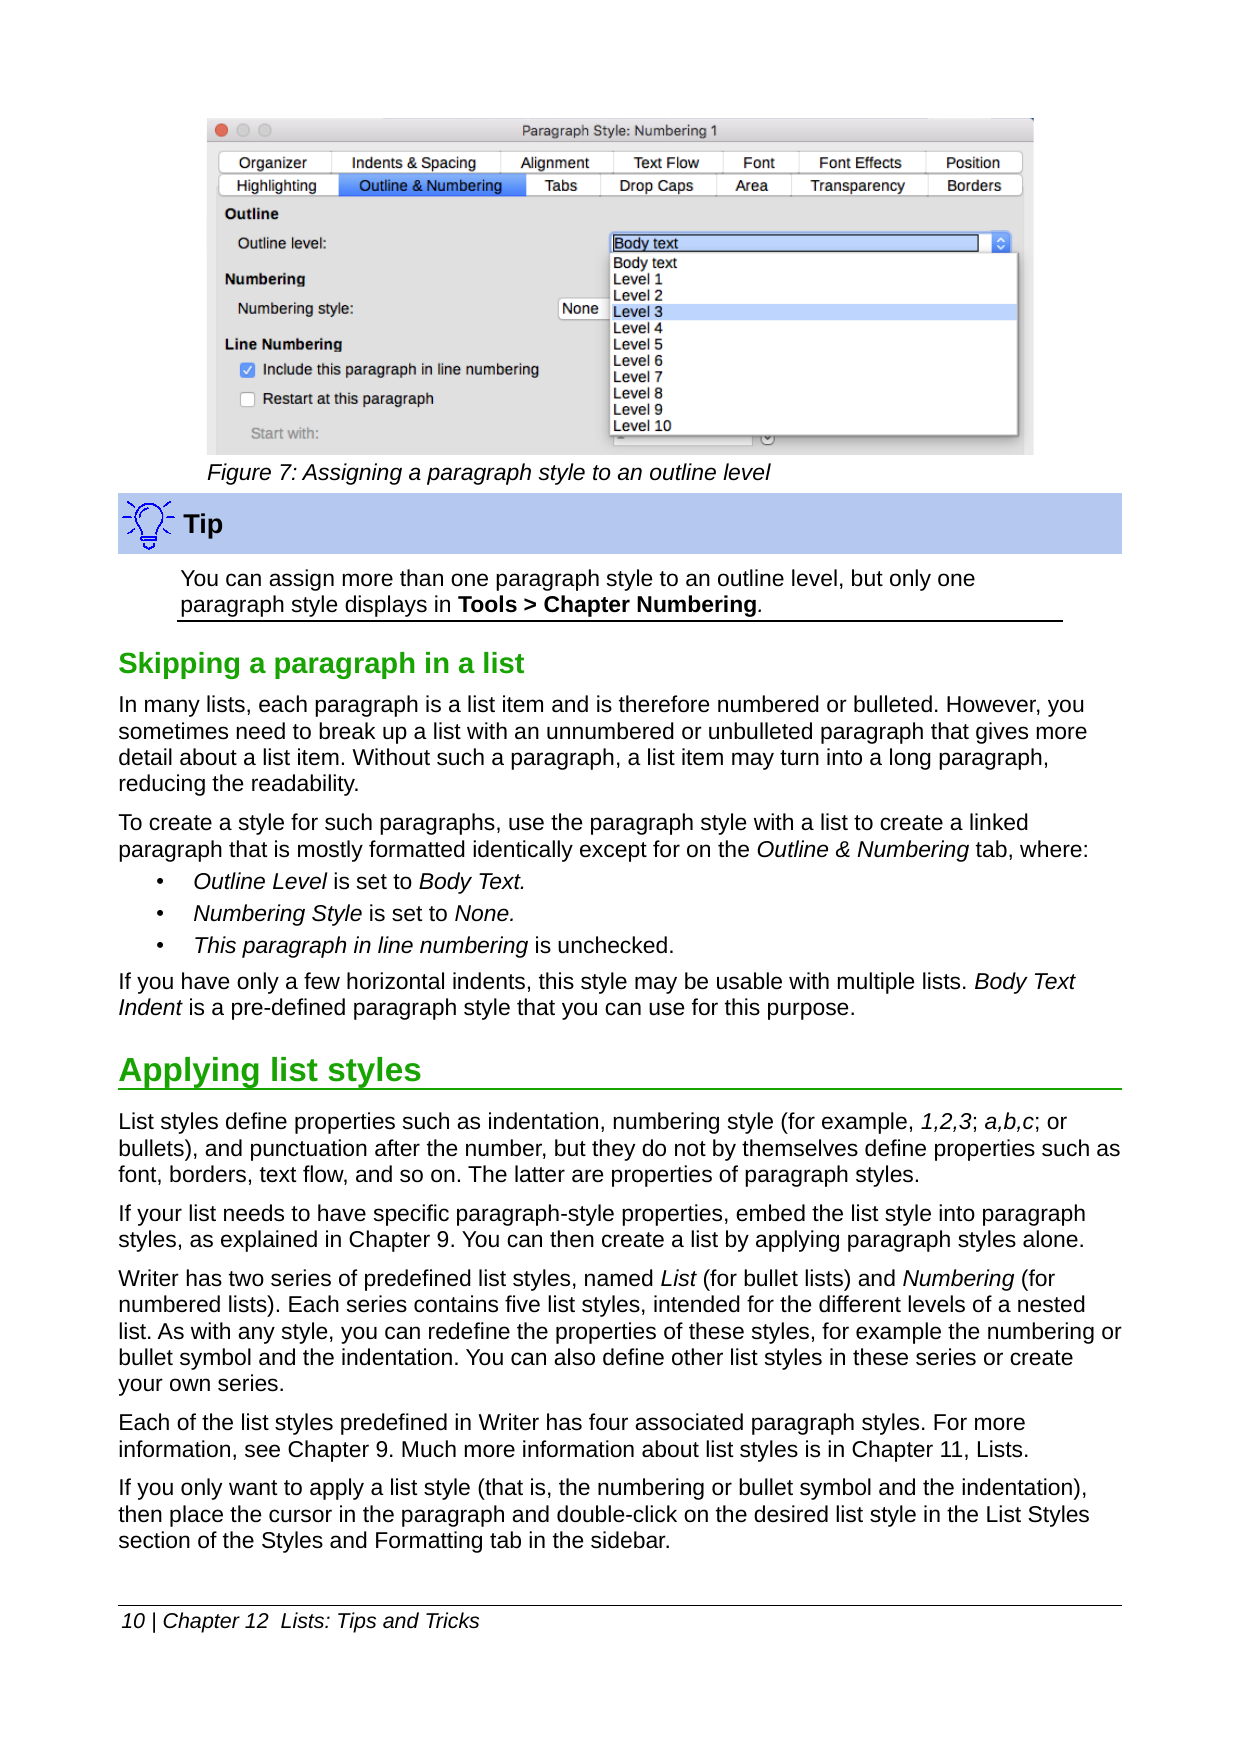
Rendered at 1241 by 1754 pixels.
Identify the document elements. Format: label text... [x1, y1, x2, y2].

text Each of the list styles predefined in Writer has four associated paragraph styles. For more information, see Chapter 9. Much more information about list styles is in Chapter 11, Lists. [118, 1409, 1122, 1462]
subtitle Skipping a paragraph in a list [118, 646, 1122, 679]
list Outline Level is set to Body Text. [156, 868, 1122, 894]
text If you have only a few horizontal indents, this style may be usable with multiple lists. Body Text Indent is a pre-defined paragraph style that you can use for this purpose. [118, 968, 1122, 1020]
list Numbering Style is set to None. [156, 900, 1122, 927]
text If your list needs to have specific paragraph-style properties, embed the list style into paragraph styles, as explained in Chapter 9. You can then create a list by applying paragraph styles alone. [118, 1200, 1122, 1252]
list This paragraph in line numbering is unchecked. [156, 932, 1122, 959]
list To create a style for such paragraphs, use the paragraph style with a list to create a linked paragraph that is mostly formatted identically except for on the Outline & Numbering tab, where: [118, 809, 1122, 862]
text List styles define properties such as indentation, numbering style (for example, 1,2,3; a,b,c; or bullets), and punctuation after the number, but they do not by themselves define properties such as font, borders, text flow, and so on. The latter are properties of paragraph styles. [118, 1108, 1122, 1187]
text You can assign more than one paragraph style to an outline level, but only one paragraph style displays in Tools > Chapter Numbering. [177, 562, 1063, 620]
text If you only want to apply a list style (that is, the numbering or bullet symbol and the indentation), then place the cursor in the paragraph and double-click on the desired list style in the List Styles section of the Styles and Formatting tab in the sidebar. [118, 1474, 1122, 1553]
picture [119, 493, 179, 554]
text In many lists, each paragraph is a list item and is therefore numbered or bulleted. However, you sometimes need to break up a list with an unnumbered or unbulleted paragraph that gives more detail about a list item. Without such a paragraph, a list item may turn into a long paragraph, reducing the readability. [118, 691, 1122, 797]
subtitle Applying list styles [118, 1050, 1122, 1088]
picture [206, 118, 1034, 455]
subtitle Tip [179, 493, 1122, 554]
text Figure 7: Assigning a paragraph style to an outline level [207, 459, 1033, 485]
text Writer has two series of predefined list styles, named List (for bullet lists) and Numbering (for numbered lists). Each series contains five list styles, intended for the different levels of a nested list. As with any style, you can redefine the properties of these styles, for example the numbering or bullet symbol and the indentation. You can also define other list styles in these series or create your own series. [118, 1265, 1122, 1397]
